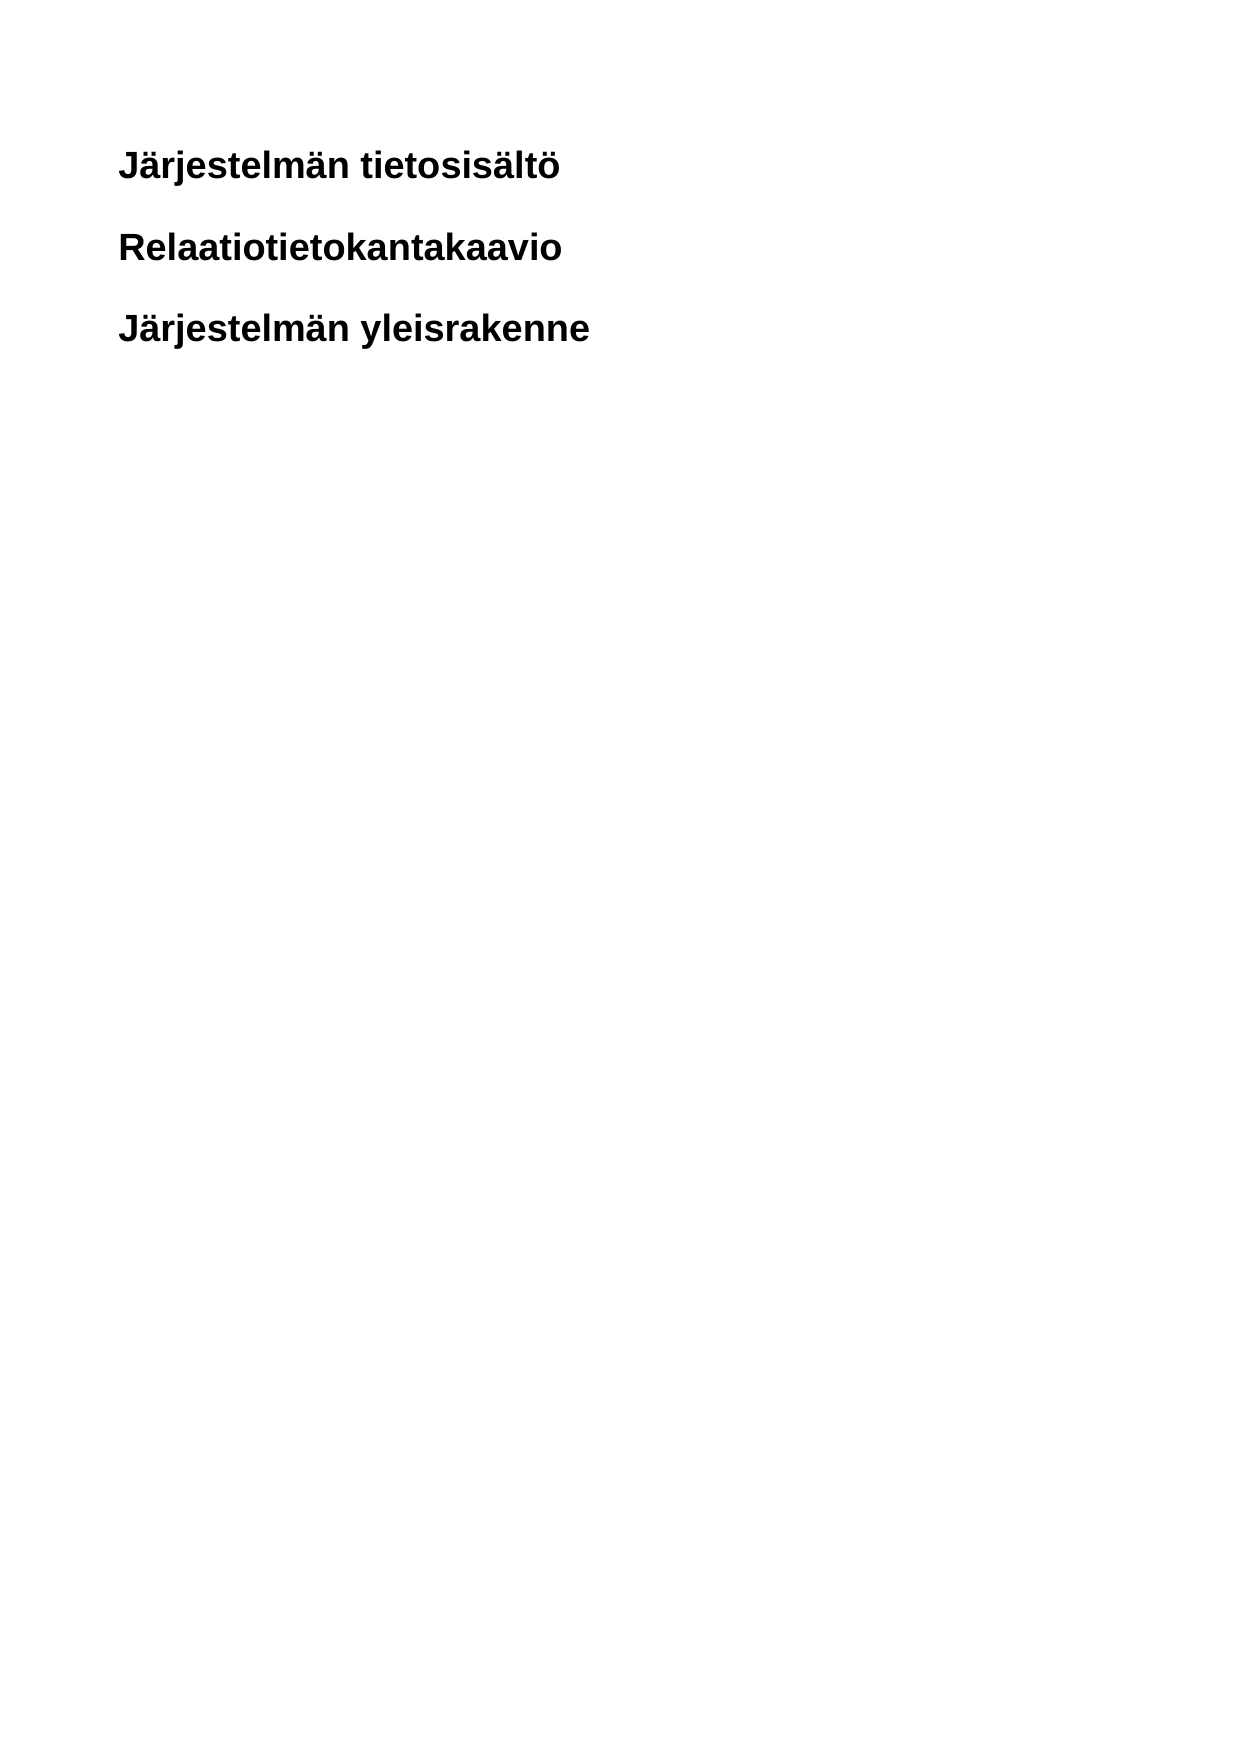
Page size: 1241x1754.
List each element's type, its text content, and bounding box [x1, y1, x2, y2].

subtitle Järjestelmän tietosisältö [118, 143, 1122, 187]
subtitle Järjestelmän yleisrakenne [118, 305, 1122, 349]
subtitle Relaatiotietokantakaavio [118, 224, 1122, 268]
